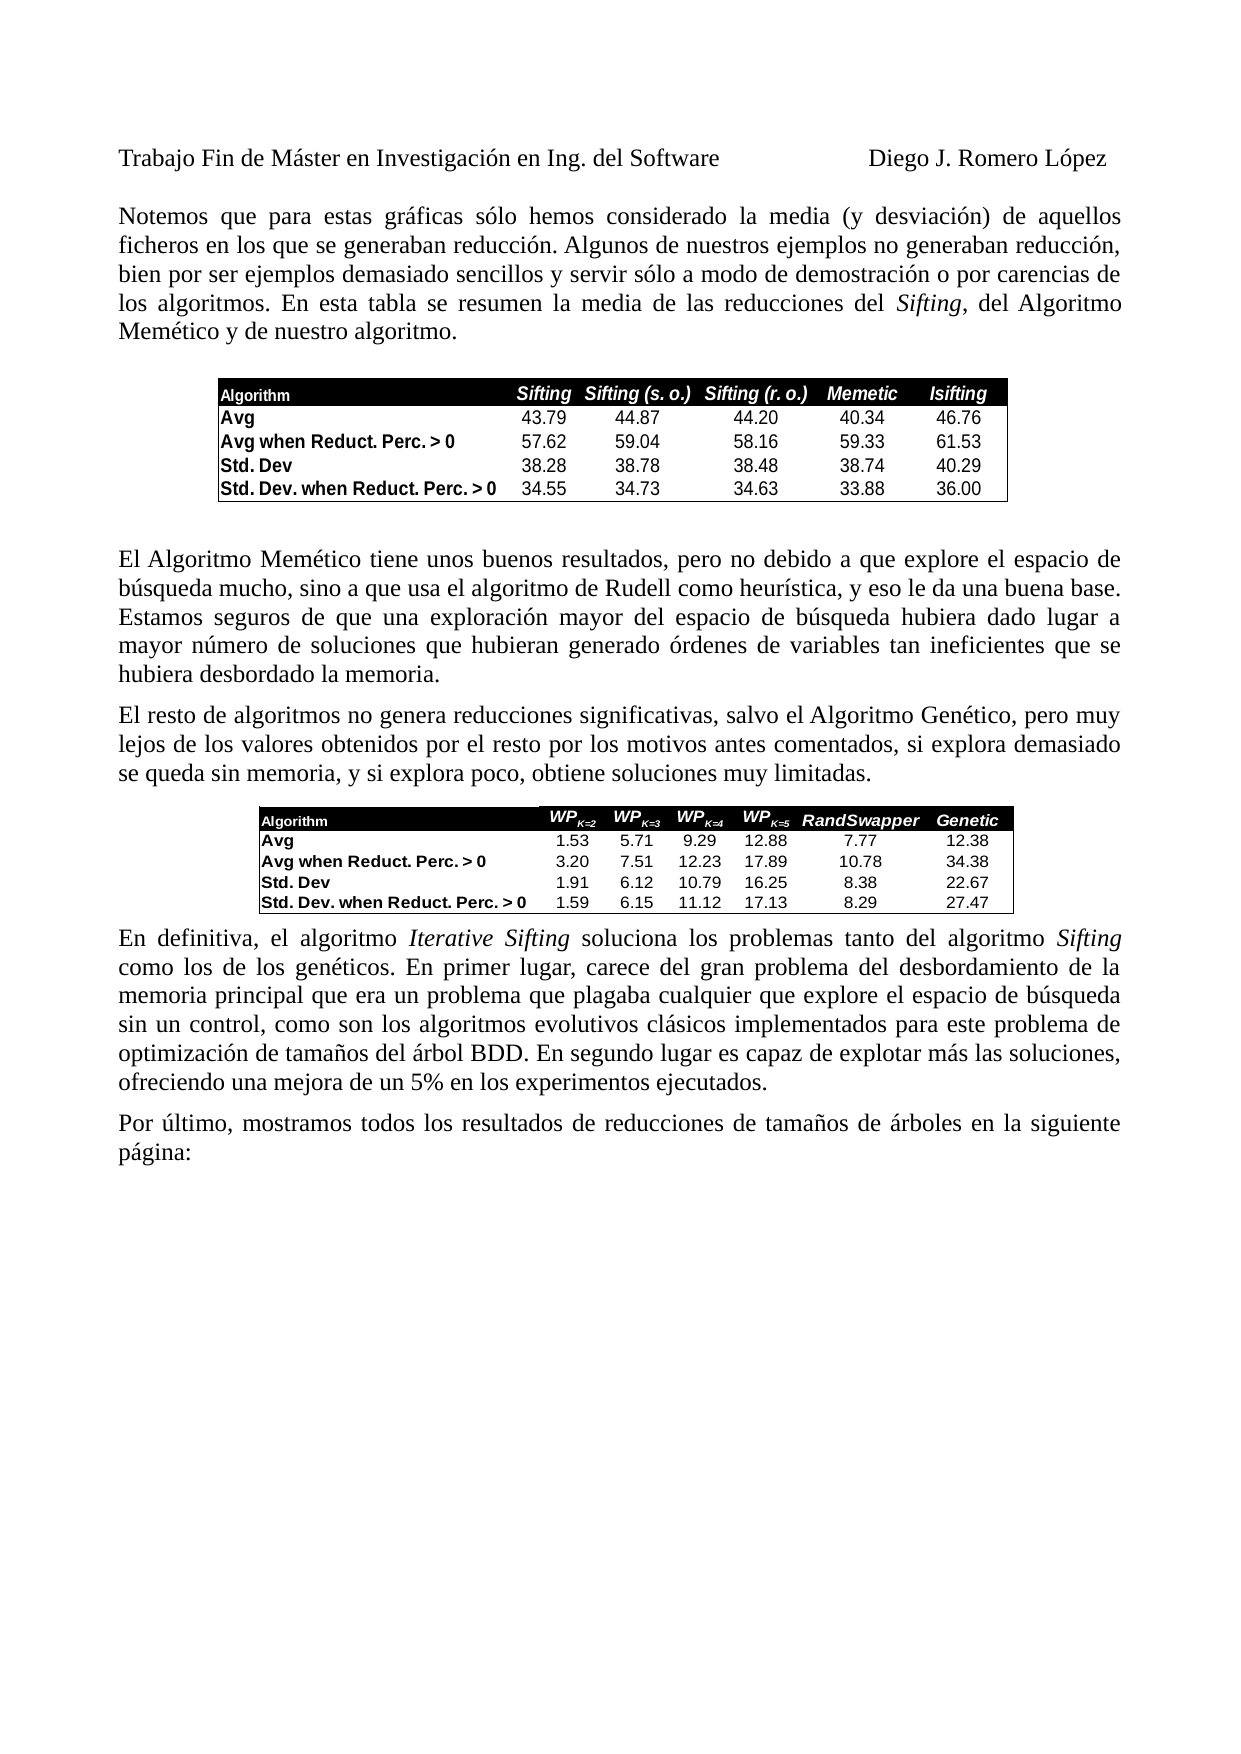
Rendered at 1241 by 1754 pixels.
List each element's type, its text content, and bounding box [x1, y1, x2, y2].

text El Algoritmo Memético tiene unos buenos resultados, pero no debido a que explore el espacio de búsqueda mucho, sino a que usa el algoritmo de Rudell como heurística, y eso le da una buena base. Estamos seguros de que una exploración mayor del espacio de búsqueda hubiera dado lugar a mayor número de soluciones que hubieran generado órdenes de variables tan ineficientes que se hubiera desbordado la memoria. [118, 544, 1122, 688]
text Por último, mostramos todos los resultados de reducciones de tamaños de árboles en la siguiente página: [118, 1108, 1122, 1165]
text En definitiva, el algoritmo Iterative Sifting soluciona los problemas tanto del algoritmo Sifting como los de los genéticos. En primer lugar, carece del gran problema del desbordamiento de la memoria principal que era un problema que plagaba cualquier que explore el espacio de búsqueda sin un control, como son los algoritmos evolutivos clásicos implementados para este problema de optimización de tamaños del árbol BDD. En segundo lugar es capaz de explotar más las soluciones, ofreciendo una mejora de un 5% en los experimentos ejecutados. [118, 923, 1122, 1095]
text Notemos que para estas gráficas sólo hemos considerado la media (y desviación) de aquellos ficheros en los que se generaban reducción. Algunos de nuestros ejemplos no generaban reducción, bien por ser ejemplos demasiado sencillos y servir sólo a modo de demostración o por carencias de los algoritmos. En esta tabla se resumen la media de las reducciones del Sifting, del Algoritmo Memético y de nuestro algoritmo. [118, 201, 1122, 345]
text El resto de algoritmos no genera reducciones significativas, salvo el Algoritmo Genético, pero muy lejos de los valores obtenidos por el resto por los motivos antes comentados, si explora demasiado se queda sin memoria, y si explora poco, obtiene soluciones muy limitadas. [118, 700, 1122, 787]
